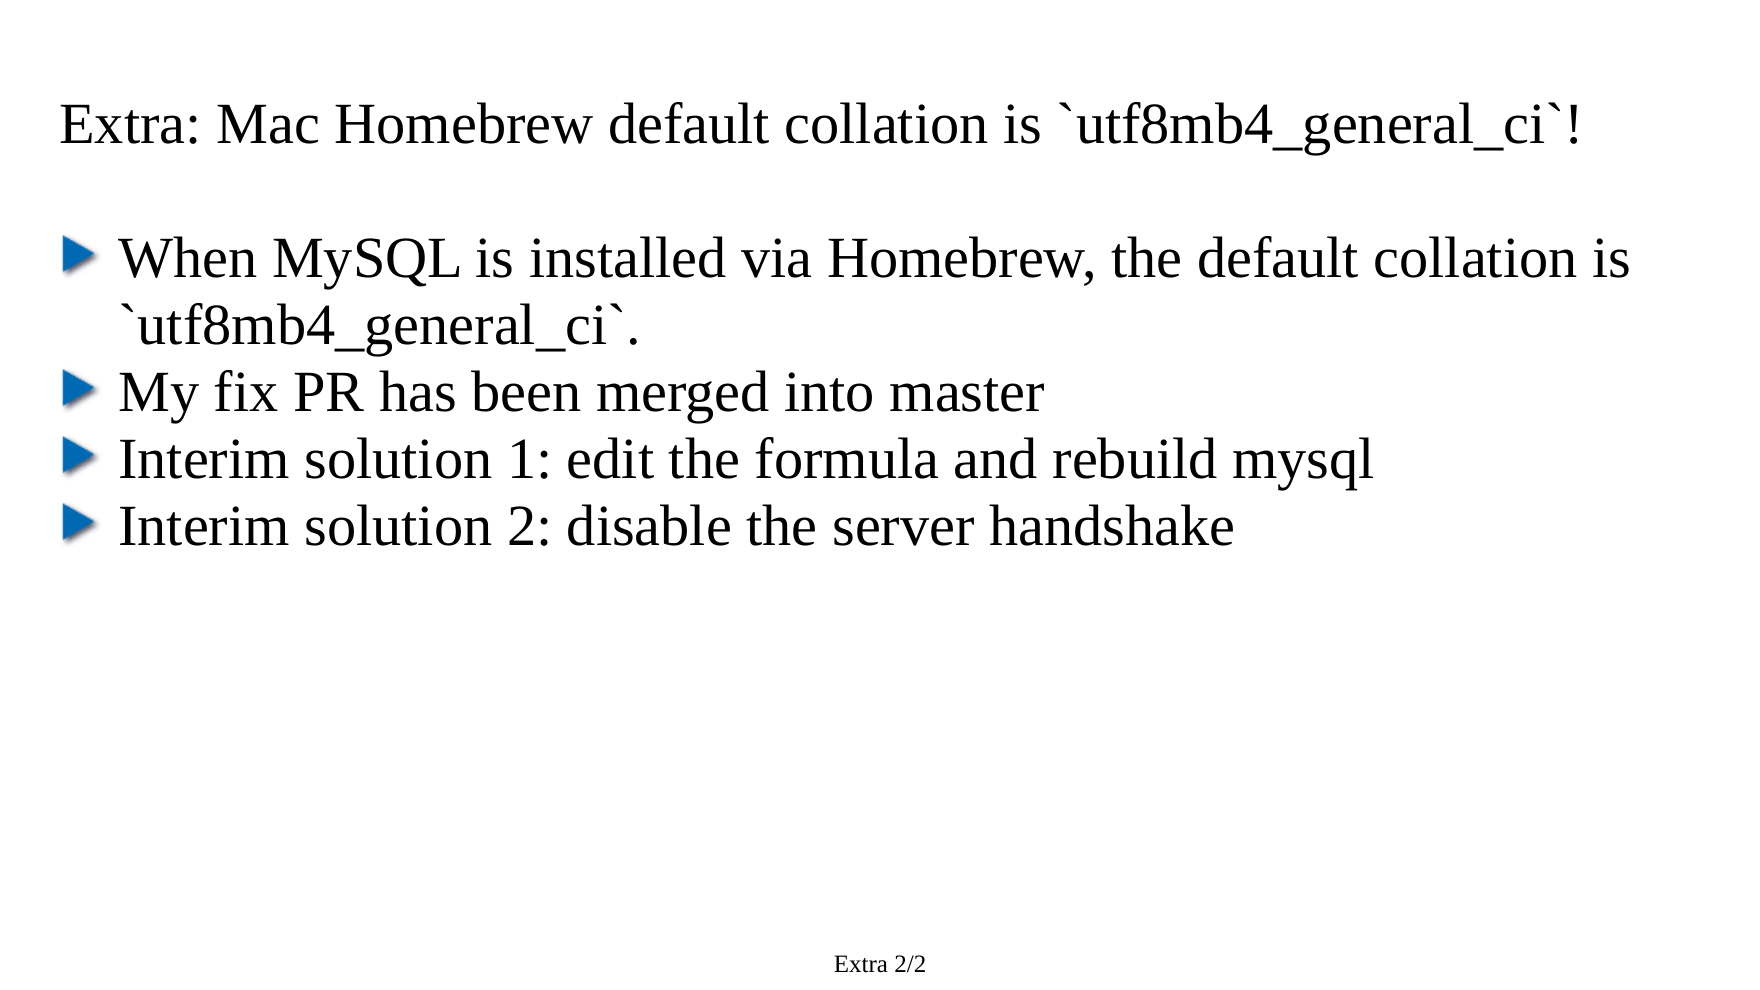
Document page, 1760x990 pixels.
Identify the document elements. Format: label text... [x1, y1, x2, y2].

text Extra: Mac Homebrew default collation is `utf8mb4_general_ci`! [59, 88, 1701, 156]
picture [60, 432, 104, 483]
list My fix PR has been merged into master [59, 357, 1701, 424]
picture [60, 365, 104, 416]
list Interim solution 2: disable the server handshake [59, 491, 1701, 558]
list Interim solution 1: edit the formula and rebuild mysql [59, 424, 1701, 491]
picture [60, 231, 104, 282]
picture [60, 499, 104, 550]
list When MySQL is installed via Homebrew, the default collation is `utf8mb4_general_ci`. [59, 223, 1701, 357]
